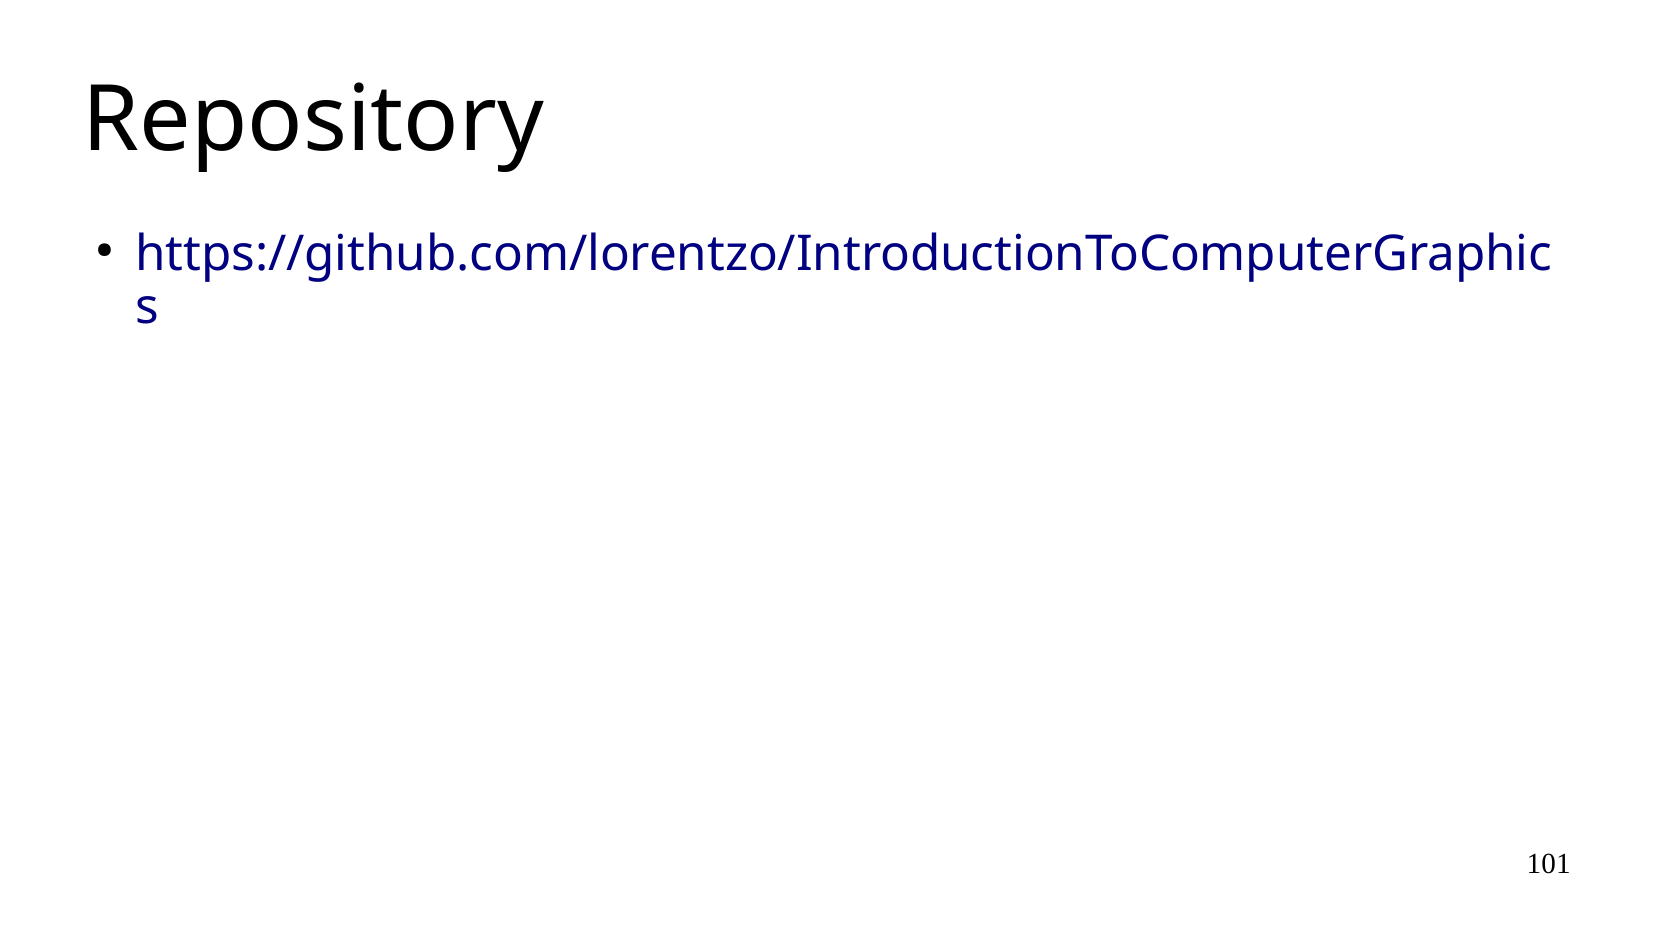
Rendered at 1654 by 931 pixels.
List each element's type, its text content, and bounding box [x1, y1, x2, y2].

title Repository [82, 37, 1571, 193]
list https://github.com/lorentzo/IntroductionToComputerGraphics [82, 217, 1571, 286]
